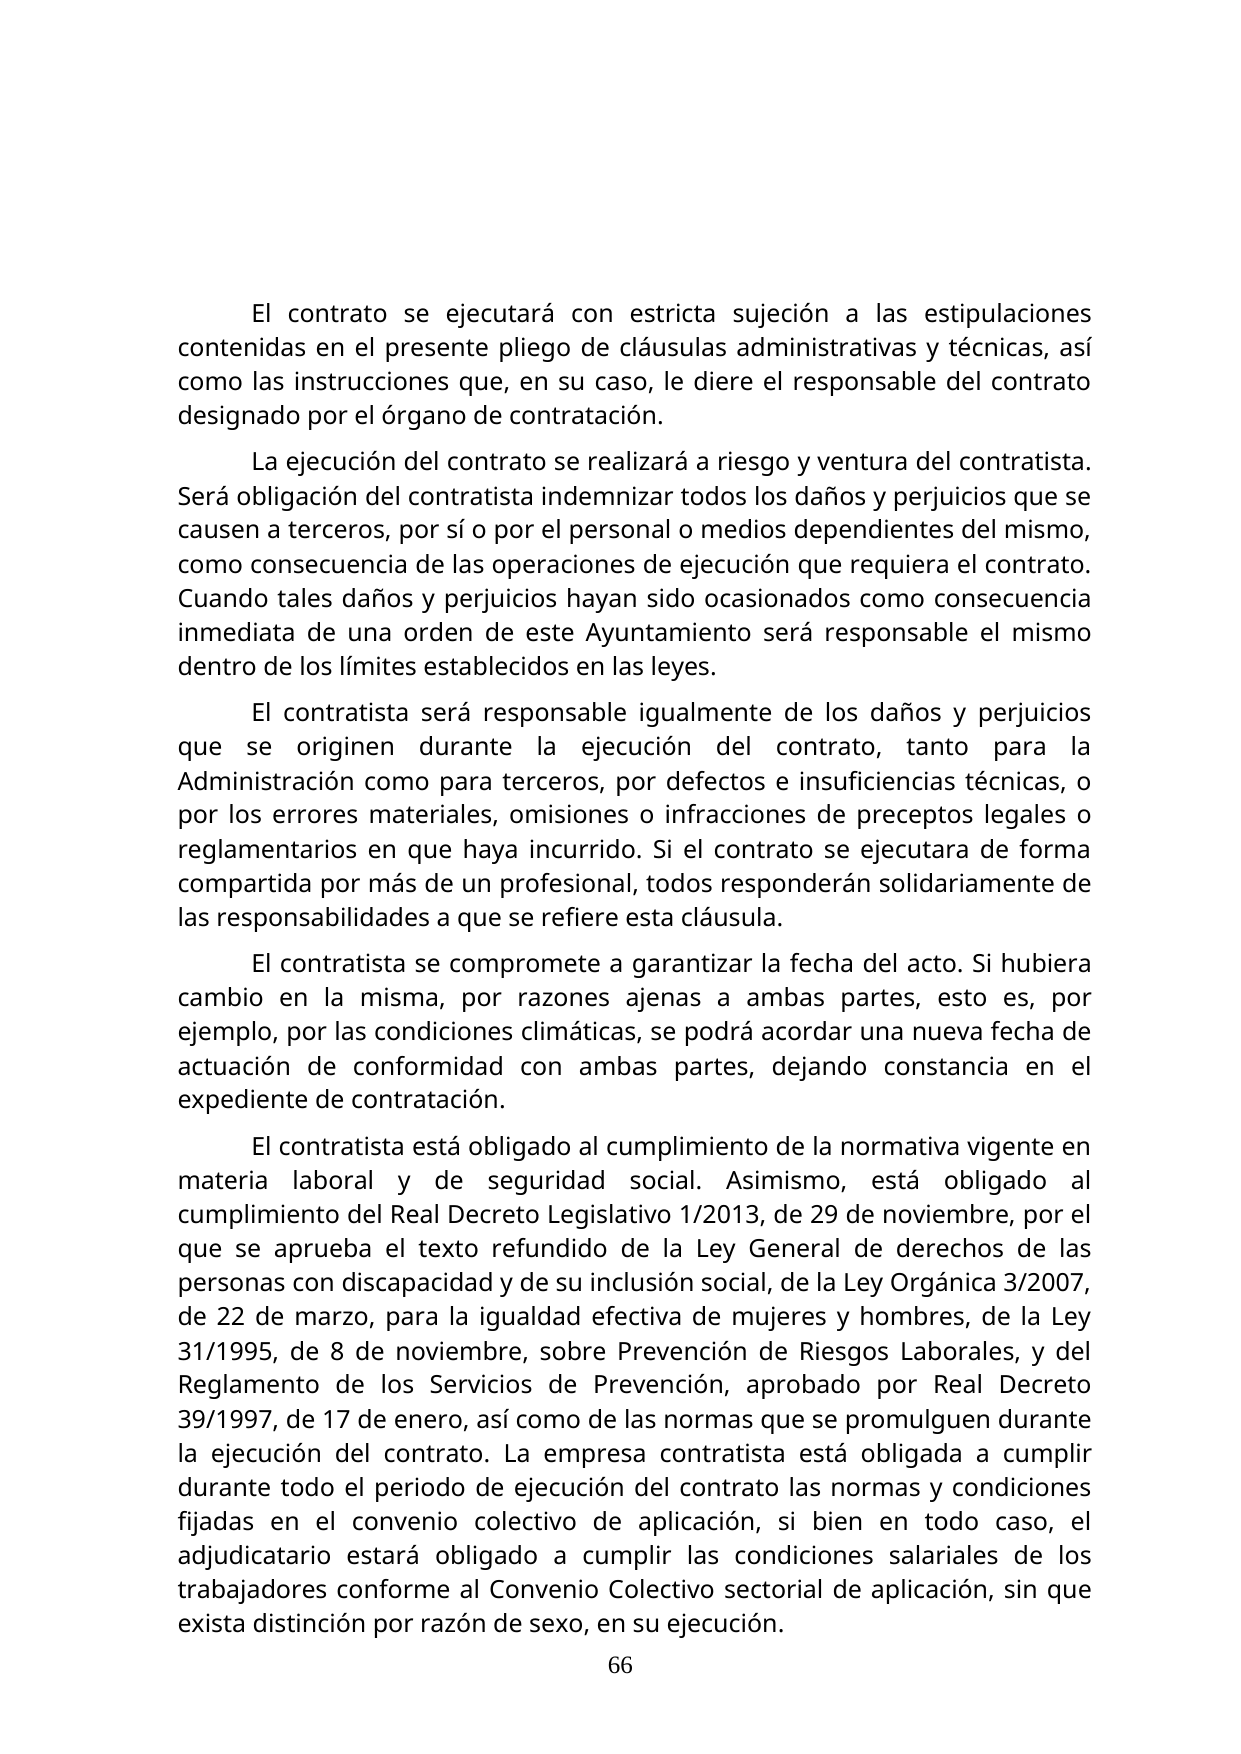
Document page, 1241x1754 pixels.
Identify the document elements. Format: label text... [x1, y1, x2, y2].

text El contrato se ejecutará con estricta sujeción a las estipulaciones contenidas en el presente pliego de cláusulas administrativas y técnicas, así como las instrucciones que, en su caso, le diere el responsable del contrato designado por el órgano de contratación. [177, 295, 1093, 432]
text El contratista está obligado al cumplimiento de la normativa vigente en materia laboral y de seguridad social. Asimismo, está obligado al cumplimiento del Real Decreto Legislativo 1/2013, de 29 de noviembre, por el que se aprueba el texto refundido de la Ley General de derechos de las personas con discapacidad y de su inclusión social, de la Ley Orgánica 3/2007, de 22 de marzo, para la igualdad efectiva de mujeres y hombres, de la Ley 31/1995, de 8 de noviembre, sobre Prevención de Riesgos Laborales, y del Reglamento de los Servicios de Prevención, aprobado por Real Decreto 39/1997, de 17 de enero, así como de las normas que se promulguen durante la ejecución del contrato. La empresa contratista está obligada a cumplir durante todo el periodo de ejecución del contrato las normas y condiciones fijadas en el convenio colectivo de aplicación, si bien en todo caso, el adjudicatario estará obligado a cumplir las condiciones salariales de los trabajadores conforme al Convenio Colectivo sectorial de aplicación, sin que exista distinción por razón de sexo, en su ejecución. [177, 1129, 1093, 1640]
text El contratista se compromete a garantizar la fecha del acto. Si hubiera cambio en la misma, por razones ajenas a ambas partes, esto es, por ejemplo, por las condiciones climáticas, se podrá acordar una nueva fecha de actuación de conformidad con ambas partes, dejando constancia en el expediente de contratación. [177, 946, 1093, 1116]
text La ejecución del contrato se realizará a riesgo y ventura del contratista. Será obligación del contratista indemnizar todos los daños y perjuicios que se causen a terceros, por sí o por el personal o medios dependientes del mismo, como consecuencia de las operaciones de ejecución que requiera el contrato. Cuando tales daños y perjuicios hayan sido ocasionados como consecuencia inmediata de una orden de este Ayuntamiento será responsable el mismo dentro de los límites establecidos en las leyes. [177, 444, 1093, 682]
text El contratista será responsable igualmente de los daños y perjuicios que se originen durante la ejecución del contrato, tanto para la Administración como para terceros, por defectos e insuficiencias técnicas, o por los errores materiales, omisiones o infracciones de preceptos legales o reglamentarios en que haya incurrido. Si el contrato se ejecutara de forma compartida por más de un profesional, todos responderán solidariamente de las responsabilidades a que se refiere esta cláusula. [177, 695, 1093, 933]
